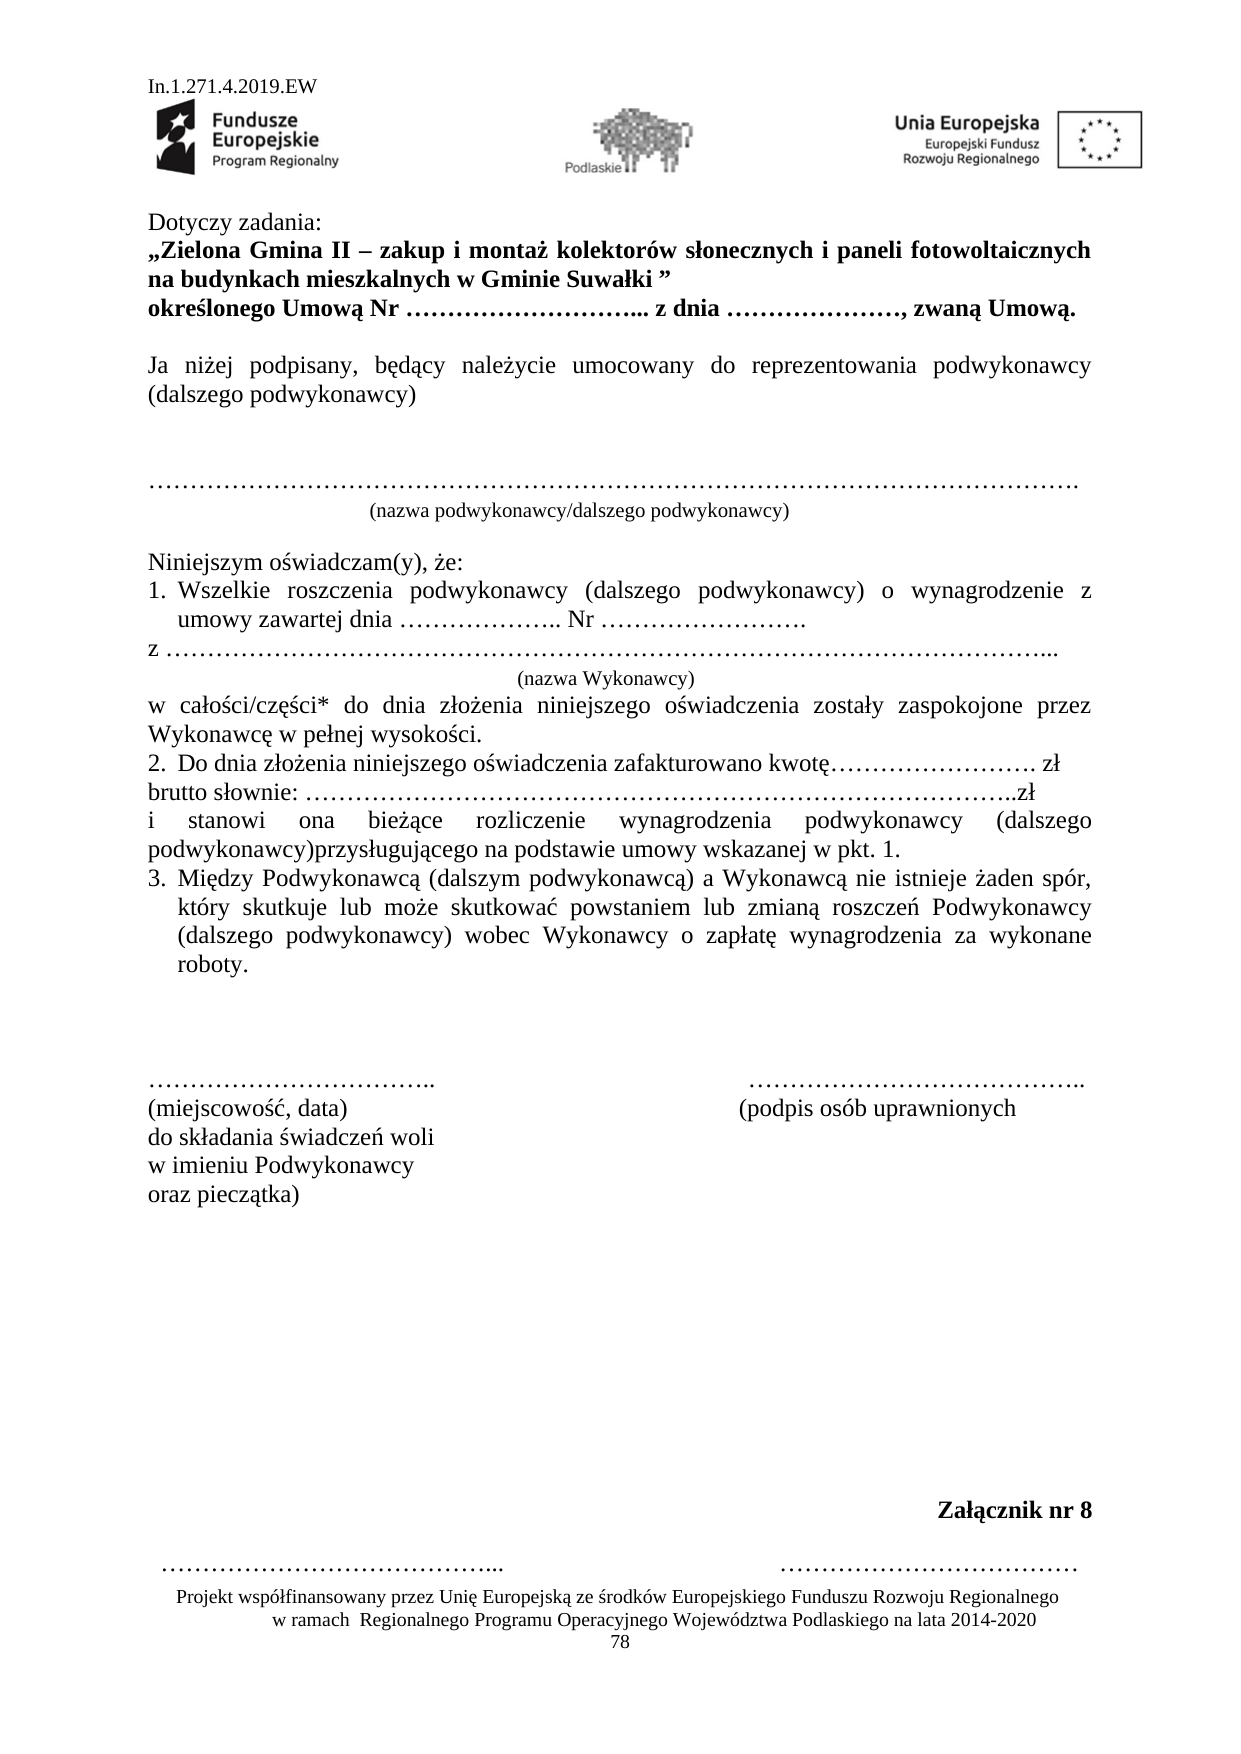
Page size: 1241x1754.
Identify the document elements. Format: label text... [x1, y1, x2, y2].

text …………………………………………………………………………………………………. [148, 465, 1092, 494]
text z ……………………………………………………………………………………………... [148, 633, 1092, 662]
text Ja niżej podpisany, będący należycie umocowany do reprezentowania podwykonawcy (dalszego podwykonawcy) [148, 350, 1092, 408]
text oraz pieczątka) [148, 1179, 1092, 1208]
text …………………………………... ……………………………… [148, 1548, 1092, 1577]
text „Zielona Gmina II – zakup i montaż kolektorów słonecznych i paneli fotowoltaicznych na budynkach mieszkalnych w Gminie Suwałki ” [148, 235, 1092, 293]
text określonego Umową Nr ………………………... z dnia …………………, zwaną Umową. [148, 293, 1092, 322]
text w całości/części* do dnia złożenia niniejszego oświadczenia zostały zaspokojone przez Wykonawcę w pełnej wysokości. [148, 691, 1092, 748]
text do składania świadczeń woli [148, 1122, 1092, 1151]
text Dotyczy zadania: [148, 207, 1092, 235]
text (nazwa Wykonawcy) [148, 662, 1092, 691]
text Załącznik nr 8 [148, 1496, 1092, 1524]
list Wszelkie roszczenia podwykonawcy (dalszego podwykonawcy) o wynagrodzenie z umowy zawartej dnia ……………….. Nr ……………………. [148, 576, 1092, 633]
text brutto słownie: …………………………………………………………………………..zł [148, 777, 1092, 806]
text Niniejszym oświadczam(y), że: [148, 547, 1092, 576]
text (miejscowość, data) (podpis osób uprawnionych [148, 1093, 1092, 1122]
text i stanowi ona bieżące rozliczenie wynagrodzenia podwykonawcy (dalszego podwykonawcy)przysługującego na podstawie umowy wskazanej w pkt. 1. [148, 806, 1092, 863]
text …………………………….. ………………………………….. [148, 1064, 1092, 1093]
list Między Podwykonawcą (dalszym podwykonawcą) a Wykonawcą nie istnieje żaden spór, który skutkuje lub może skutkować powstaniem lub zmianą roszczeń Podwykonawcy (dalszego podwykonawcy) wobec Wykonawcy o zapłatę wynagrodzenia za wykonane roboty. [148, 863, 1092, 978]
list Do dnia złożenia niniejszego oświadczenia zafakturowano kwotę……………………. zł [148, 748, 1092, 777]
text (nazwa podwykonawcy/dalszego podwykonawcy) [148, 494, 1092, 523]
text w imieniu Podwykonawcy [148, 1151, 1092, 1179]
